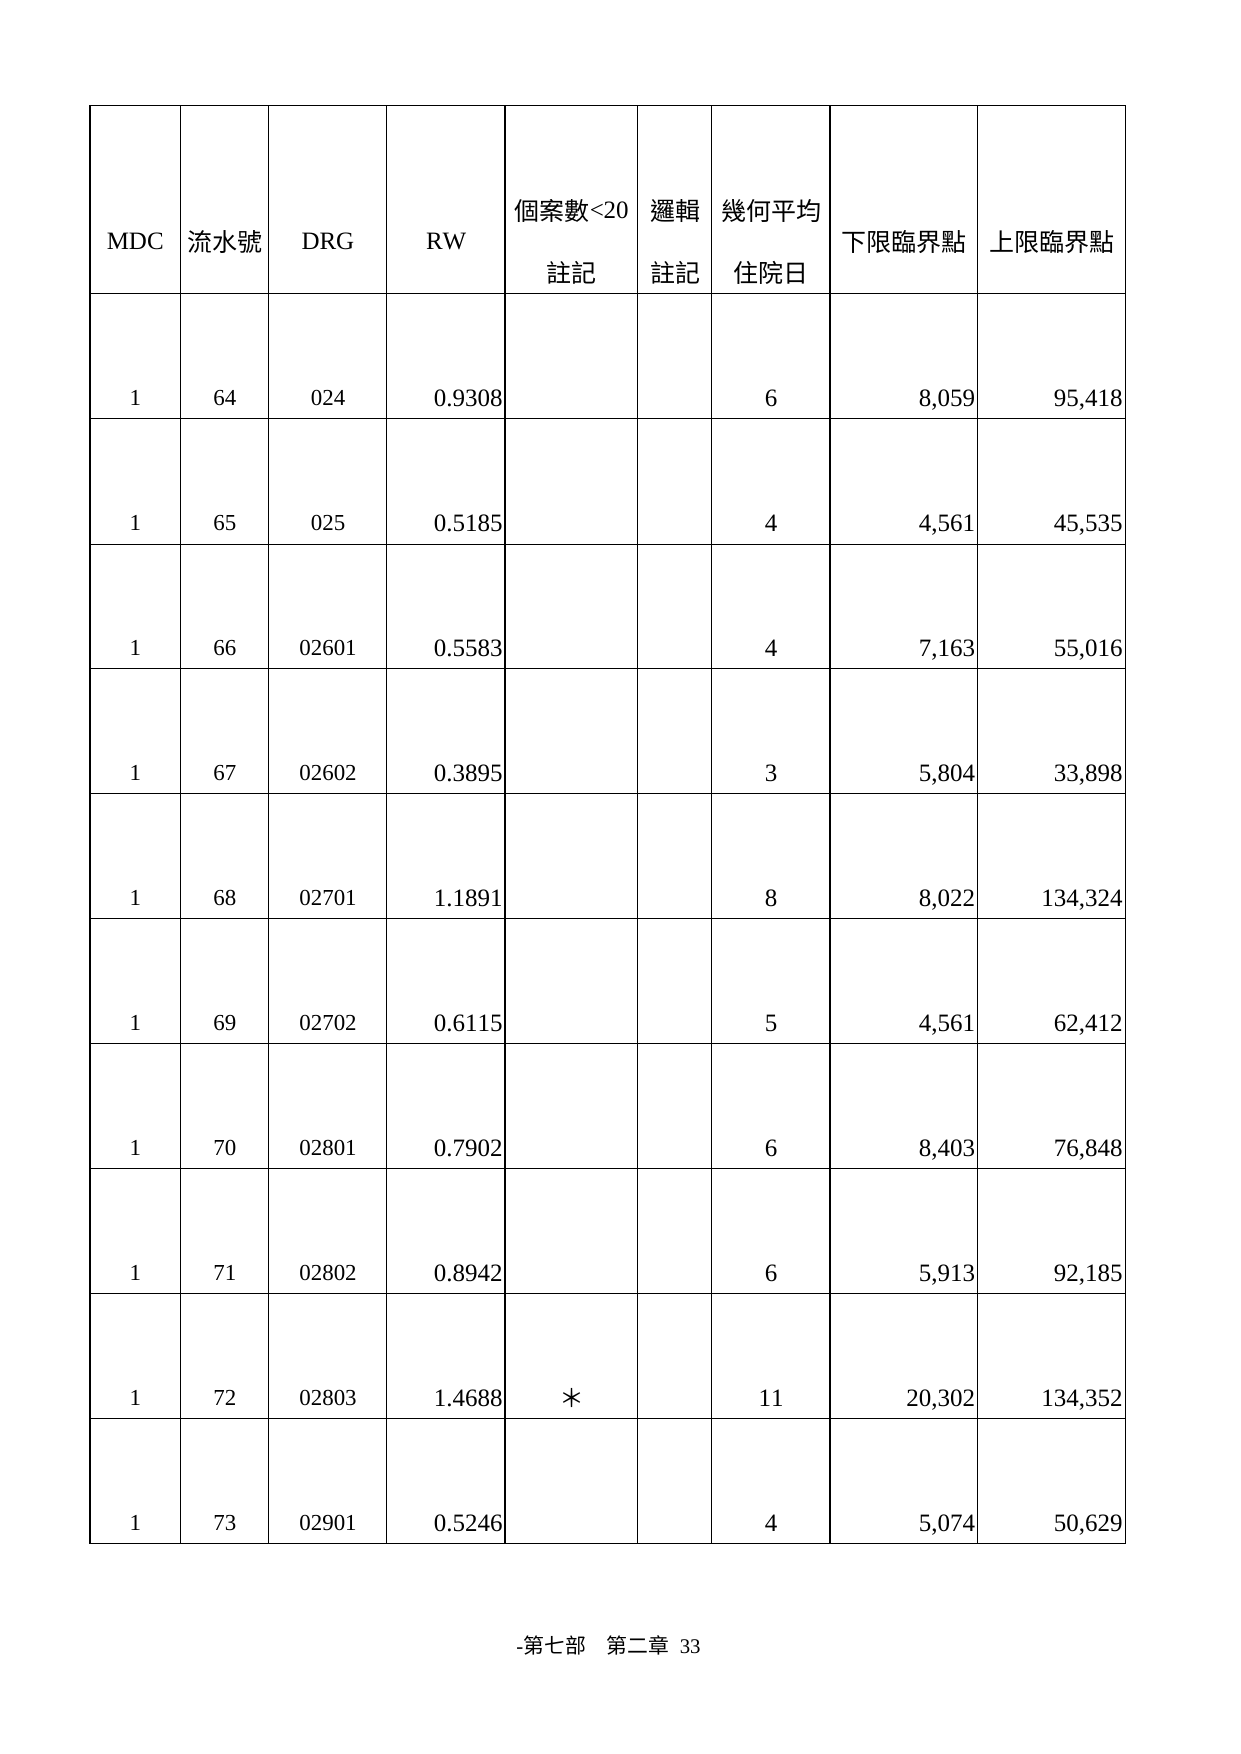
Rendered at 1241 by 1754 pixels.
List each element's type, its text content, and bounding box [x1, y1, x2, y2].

table_cell [638, 669, 711, 793]
table_cell [506, 419, 637, 543]
table_cell 1 [91, 1044, 180, 1168]
table_cell 0.9308 [387, 294, 504, 418]
table_cell 1 [91, 919, 180, 1043]
table_cell 0.8942 [387, 1169, 504, 1293]
table_cell 5 [712, 919, 829, 1043]
table_cell 025 [269, 419, 386, 543]
table_cell 1.1891 [387, 794, 504, 918]
table_cell 02602 [269, 669, 386, 793]
table_header 邏輯註記 [638, 106, 711, 293]
table_cell 1 [91, 419, 180, 543]
table_cell 02801 [269, 1044, 386, 1168]
table_cell 67 [181, 669, 268, 793]
table_cell 95,418 [978, 294, 1125, 418]
table_header 流水號 [181, 106, 268, 293]
table_cell [506, 294, 637, 418]
table_cell 02803 [269, 1294, 386, 1418]
table_cell 1 [91, 545, 180, 668]
table_cell [506, 1044, 637, 1168]
table_cell 1 [91, 1169, 180, 1293]
table_cell 70 [181, 1044, 268, 1168]
table_cell 20,302 [831, 1294, 977, 1418]
table_cell 62,412 [978, 919, 1125, 1043]
table_cell [506, 669, 637, 793]
table_cell 02701 [269, 794, 386, 918]
table_cell 11 [712, 1294, 829, 1418]
table_cell 1 [91, 294, 180, 418]
table_cell 50,629 [978, 1419, 1125, 1543]
table_cell 8,403 [831, 1044, 977, 1168]
table_cell 76,848 [978, 1044, 1125, 1168]
table_cell 7,163 [831, 545, 977, 668]
table_cell [638, 1419, 711, 1543]
table_cell 72 [181, 1294, 268, 1418]
table_cell ＊ [506, 1294, 637, 1418]
table_cell 3 [712, 669, 829, 793]
table_cell 1.4688 [387, 1294, 504, 1418]
table_cell 8,059 [831, 294, 977, 418]
table_cell 5,913 [831, 1169, 977, 1293]
table_cell 33,898 [978, 669, 1125, 793]
table_cell 64 [181, 294, 268, 418]
table_cell 6 [712, 294, 829, 418]
table_cell 4 [712, 419, 829, 543]
table_cell [506, 919, 637, 1043]
table_cell 0.5583 [387, 545, 504, 668]
table_cell 02901 [269, 1419, 386, 1543]
table_cell 134,324 [978, 794, 1125, 918]
table_cell 0.3895 [387, 669, 504, 793]
table_cell 0.7902 [387, 1044, 504, 1168]
table_cell [638, 1044, 711, 1168]
table_cell [506, 794, 637, 918]
table_header DRG [269, 106, 386, 293]
table_cell [638, 294, 711, 418]
table_cell 024 [269, 294, 386, 418]
table_cell 02601 [269, 545, 386, 668]
table_cell 6 [712, 1044, 829, 1168]
table_cell 6 [712, 1169, 829, 1293]
table_cell [638, 1294, 711, 1418]
table_cell 1 [91, 794, 180, 918]
table_cell 5,804 [831, 669, 977, 793]
table_cell 69 [181, 919, 268, 1043]
table_cell 55,016 [978, 545, 1125, 668]
table_cell 4 [712, 1419, 829, 1543]
table_cell 02702 [269, 919, 386, 1043]
table_header 上限臨界點 [978, 106, 1125, 293]
table_cell 45,535 [978, 419, 1125, 543]
table_cell 71 [181, 1169, 268, 1293]
table_cell 66 [181, 545, 268, 668]
table_cell 4 [712, 545, 829, 668]
table_header 幾何平均住院日 [712, 106, 829, 293]
table_cell 0.5246 [387, 1419, 504, 1543]
table_cell 68 [181, 794, 268, 918]
table_header MDC [91, 106, 180, 293]
table_header 下限臨界點 [831, 106, 977, 293]
table_cell 5,074 [831, 1419, 977, 1543]
table_cell 65 [181, 419, 268, 543]
table_cell 0.6115 [387, 919, 504, 1043]
table_header RW [387, 106, 504, 293]
table_cell 02802 [269, 1169, 386, 1293]
table_cell 8 [712, 794, 829, 918]
table_cell 1 [91, 1419, 180, 1543]
table_cell [638, 419, 711, 543]
table_cell 73 [181, 1419, 268, 1543]
table_cell 92,185 [978, 1169, 1125, 1293]
table_cell 0.5185 [387, 419, 504, 543]
table_cell [506, 1419, 637, 1543]
table_cell [638, 919, 711, 1043]
table_cell [638, 794, 711, 918]
table_cell [506, 1169, 637, 1293]
table_cell 1 [91, 1294, 180, 1418]
table_cell 4,561 [831, 919, 977, 1043]
table_cell [638, 545, 711, 668]
table_cell 8,022 [831, 794, 977, 918]
table_cell [638, 1169, 711, 1293]
table_cell [506, 545, 637, 668]
table_cell 1 [91, 669, 180, 793]
table_cell 134,352 [978, 1294, 1125, 1418]
table_cell 4,561 [831, 419, 977, 543]
table_header 個案數<20註記 [506, 106, 637, 293]
